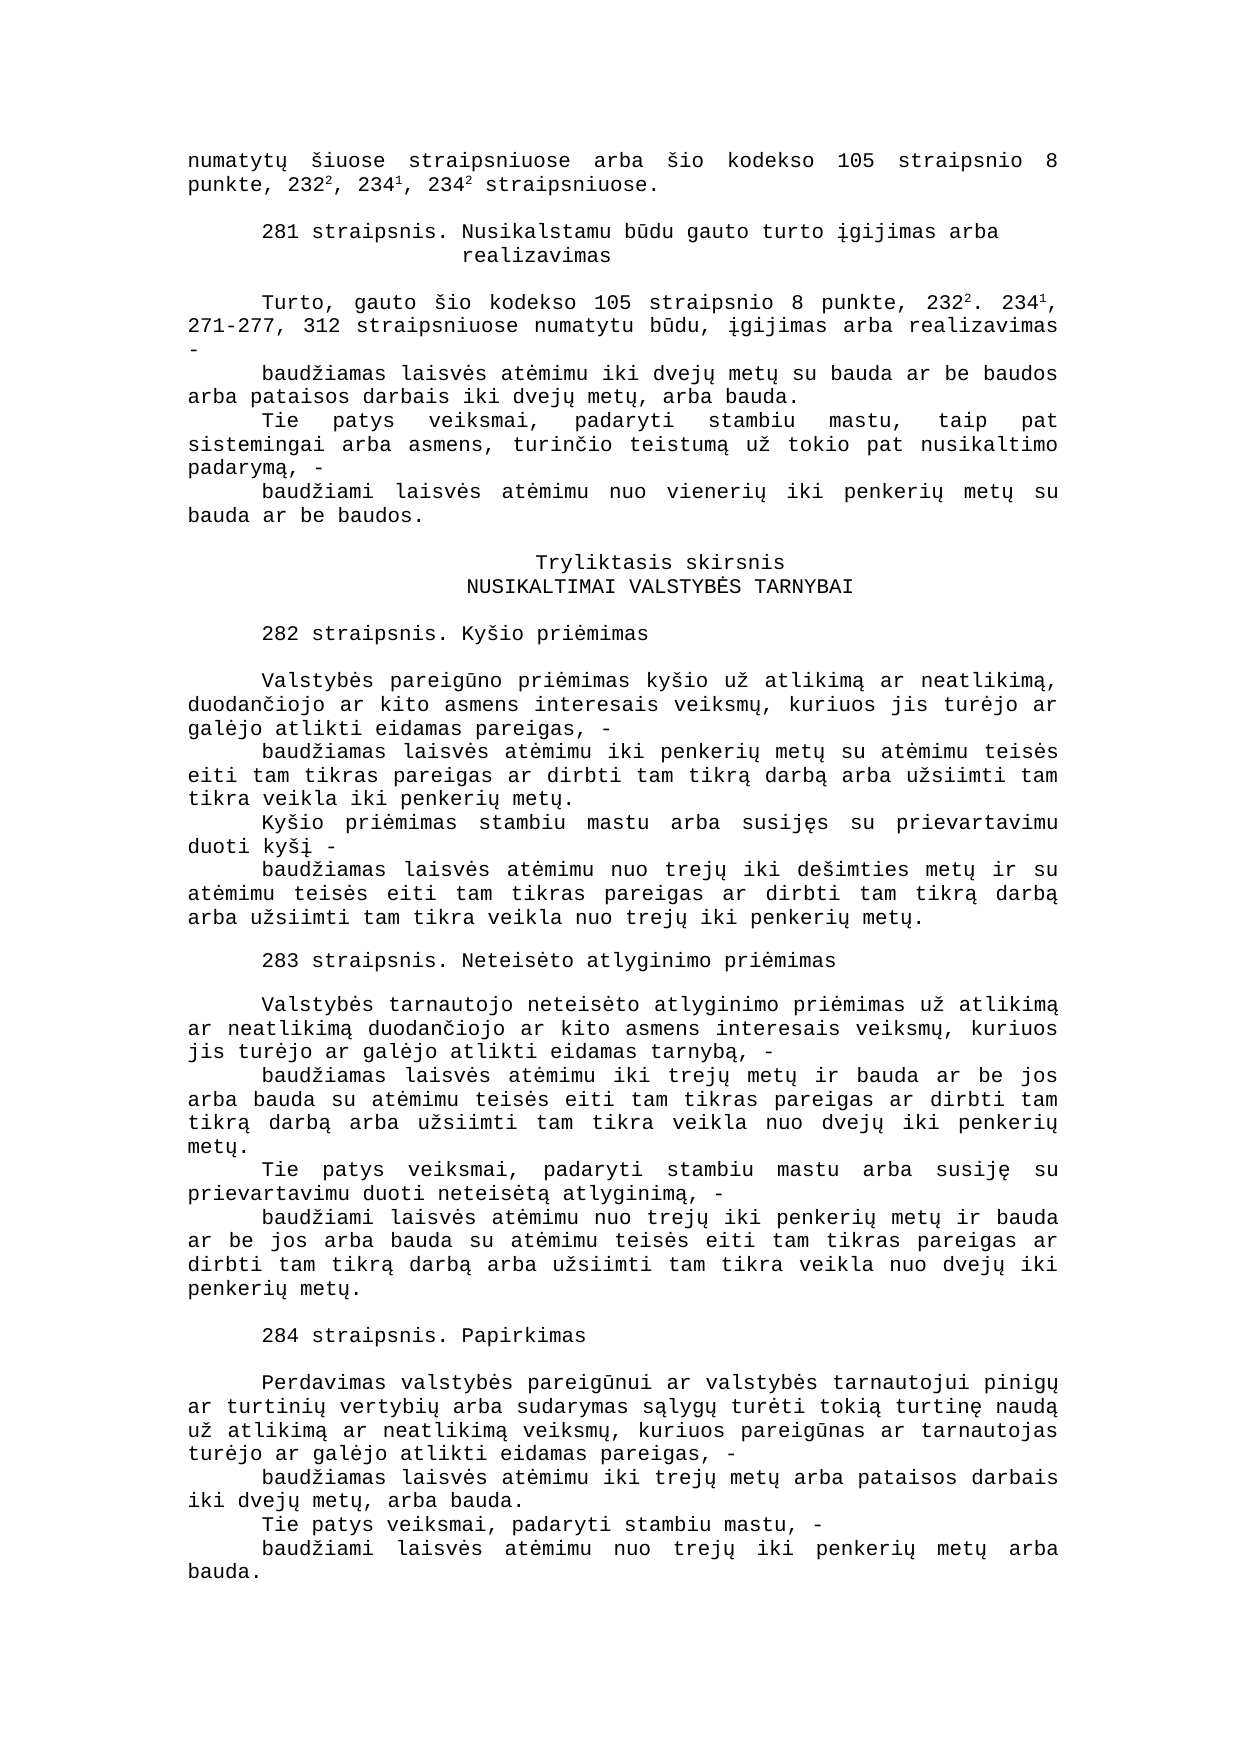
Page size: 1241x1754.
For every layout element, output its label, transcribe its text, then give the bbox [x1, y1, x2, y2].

text Kyšio priėmimas stambiu mastu arba susijęs su prievartavimu duoti kyšį - [187, 812, 1059, 859]
text Perdavimas valstybės pareigūnui ar valstybės tarnautojui pinigų ar turtinių vertybių arba sudarymas sąlygų turėti tokią turtinę naudą už atlikimą ar neatlikimą veiksmų, kuriuos pareigūnas ar tarnautojas turėjo ar galėjo atlikti eidamas pareigas, - [187, 1372, 1059, 1467]
text Tryliktasis skirsnis [187, 552, 1059, 576]
text Tie patys veiksmai, padaryti stambiu mastu, - [187, 1514, 1059, 1538]
text baudžiamas laisvės atėmimu iki dvejų metų su bauda ar be baudos arba pataisos darbais iki dvejų metų, arba bauda. [187, 363, 1059, 410]
text 284 straipsnis. Papirkimas [205, 1325, 1059, 1349]
text Valstybės tarnautojo neteisėto atlyginimo priėmimas už atlikimą ar neatlikimą duodančiojo ar kito asmens interesais veiksmų, kuriuos jis turėjo ar galėjo atlikti eidamas tarnybą, - [187, 994, 1059, 1065]
text baudžiamas laisvės atėmimu iki trejų metų ir bauda ar be jos arba bauda su atėmimu teisės eiti tam tikras pareigas ar dirbti tam tikrą darbą arba užsiimti tam tikra veikla nuo dvejų iki penkerių metų. [187, 1065, 1059, 1159]
text realizavimas [206, 244, 1059, 268]
text 281 straipsnis. Nusikalstamu būdu gauto turto įgijimas arba [206, 221, 1059, 244]
text 283 straipsnis. Neteisėto atlyginimo priėmimas [187, 950, 1059, 974]
text numatytų šiuose straipsniuose arba šio kodekso 105 straipsnio 8 punkte, 2322, 2341, 2342 straipsniuose. [187, 150, 1059, 197]
text Tie patys veiksmai, padaryti stambiu mastu, taip pat sistemingai arba asmens, turinčio teistumą už tokio pat nusikaltimo padarymą, - [187, 410, 1059, 481]
text baudžiamas laisvės atėmimu nuo trejų iki dešimties metų ir su atėmimu teisės eiti tam tikras pareigas ar dirbti tam tikrą darbą arba užsiimti tam tikra veikla nuo trejų iki penkerių metų. [187, 859, 1059, 930]
text baudžiami laisvės atėmimu nuo trejų iki penkerių metų ir bauda ar be jos arba bauda su atėmimu teisės eiti tam tikras pareigas ar dirbti tam tikrą darbą arba užsiimti tam tikra veikla nuo dvejų iki penkerių metų. [187, 1207, 1059, 1301]
text Tie patys veiksmai, padaryti stambiu mastu arba susiję su prievartavimu duoti neteisėtą atlyginimą, - [187, 1159, 1059, 1207]
text baudžiami laisvės atėmimu nuo trejų iki penkerių metų arba bauda. [187, 1538, 1059, 1585]
text baudžiamas laisvės atėmimu iki penkerių metų su atėmimu teisės eiti tam tikras pareigas ar dirbti tam tikrą darbą arba užsiimti tam tikra veikla iki penkerių metų. [187, 741, 1059, 812]
text baudžiamas laisvės atėmimu iki trejų metų arba pataisos darbais iki dvejų metų, arba bauda. [187, 1467, 1059, 1514]
text Valstybės pareigūno priėmimas kyšio už atlikimą ar neatlikimą, duodančiojo ar kito asmens interesais veiksmų, kuriuos jis turėjo ar galėjo atlikti eidamas pareigas, - [187, 670, 1059, 741]
text NUSIKALTIMAI VALSTYBĖS TARNYBAI [187, 576, 1059, 599]
text baudžiami laisvės atėmimu nuo vienerių iki penkerių metų su bauda ar be baudos. [187, 481, 1059, 528]
text 282 straipsnis. Kyšio priėmimas [205, 623, 1059, 647]
text Turto, gauto šio kodekso 105 straipsnio 8 punkte, 2322. 2341, 271-277, 312 straipsniuose numatytu būdu, įgijimas arba realizavimas - [187, 292, 1059, 363]
